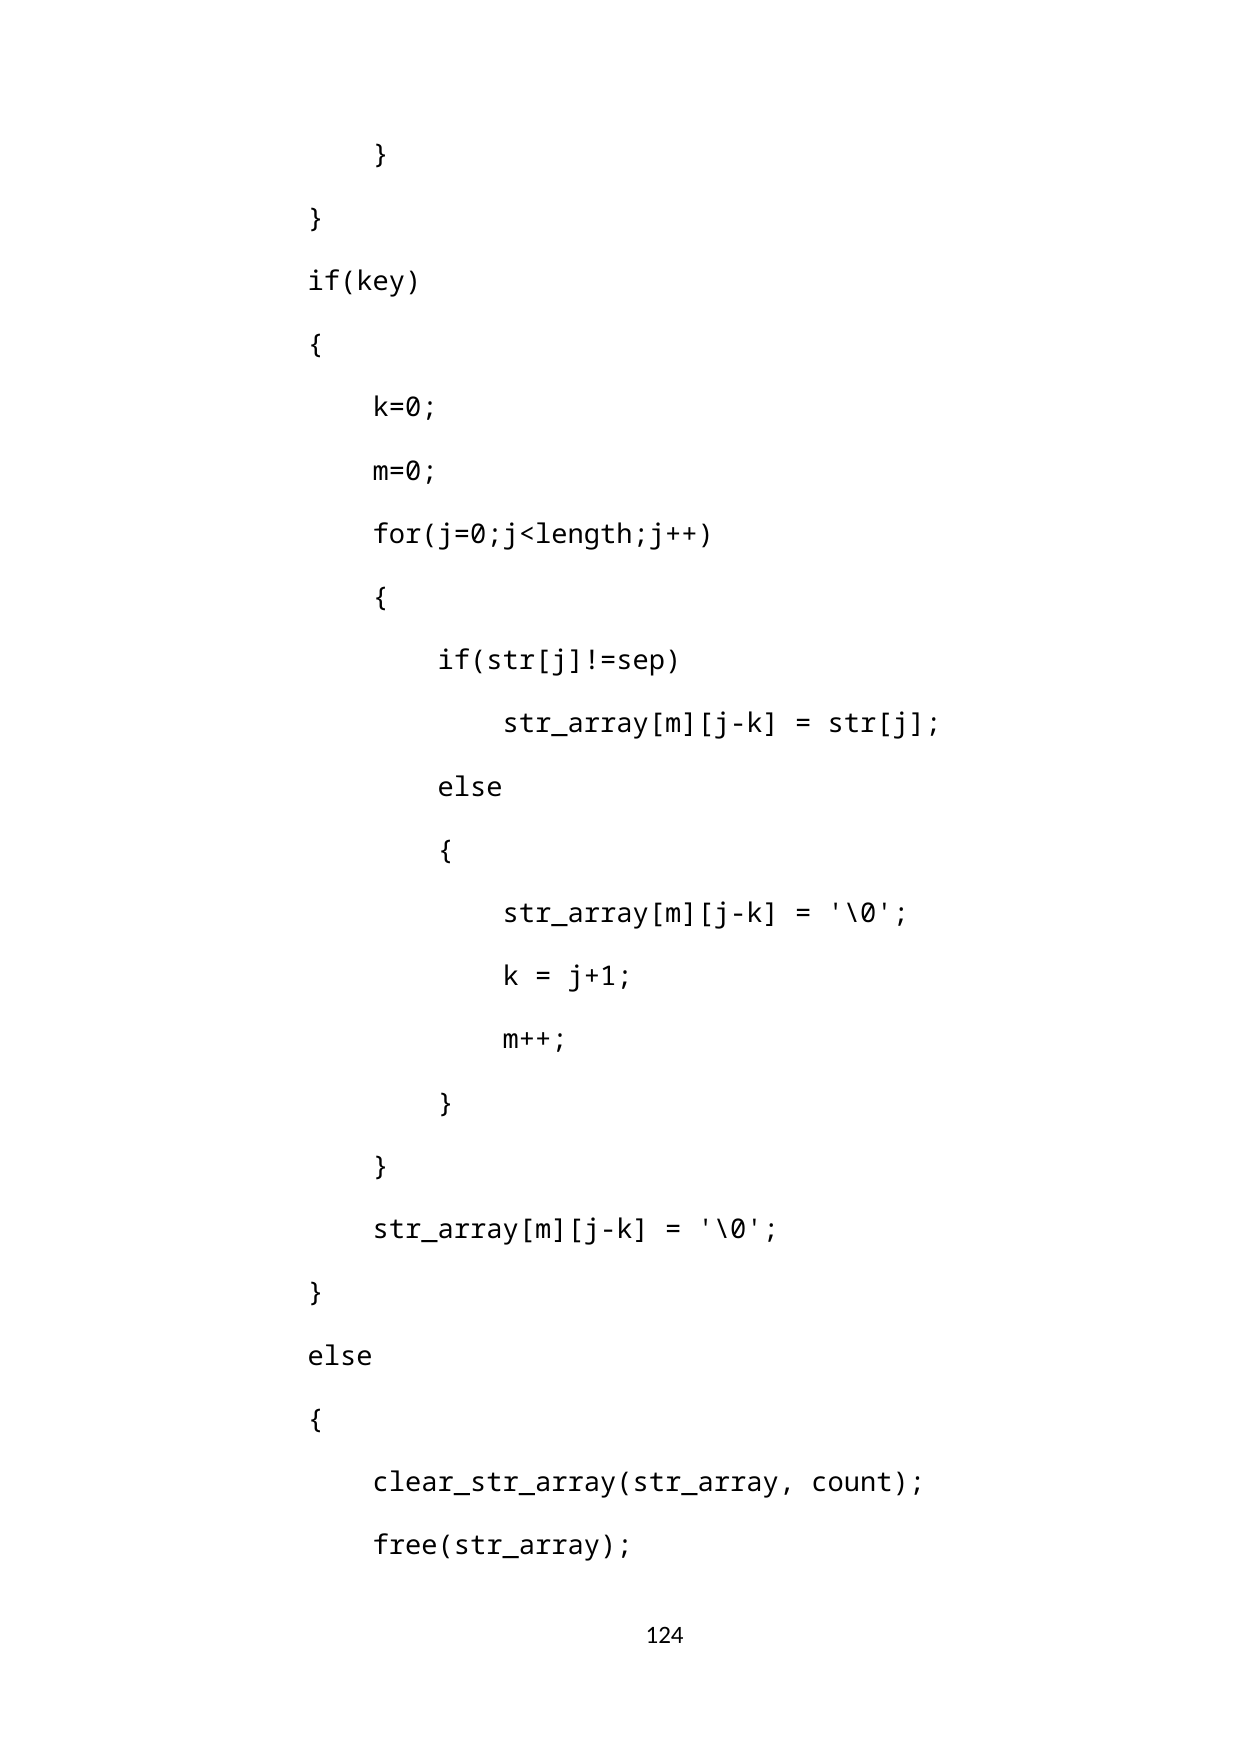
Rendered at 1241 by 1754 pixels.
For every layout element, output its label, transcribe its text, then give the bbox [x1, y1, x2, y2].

text } [177, 1083, 1152, 1120]
text clear_str_array(str_array, count); [177, 1463, 1152, 1499]
text str_array[m][j-k] = '\0'; [177, 1210, 1152, 1247]
text m++; [177, 1020, 1152, 1057]
text { [177, 324, 1152, 361]
text } [177, 1146, 1152, 1183]
text k=0; [177, 388, 1152, 424]
text } [177, 198, 1152, 235]
text } [177, 135, 1152, 172]
text else [177, 767, 1152, 804]
text if(str[j]!=sep) [177, 641, 1152, 677]
text k = j+1; [177, 957, 1152, 994]
text else [177, 1336, 1152, 1373]
text { [177, 830, 1152, 867]
text if(key) [177, 261, 1152, 298]
text str_array[m][j-k] = '\0'; [177, 893, 1152, 930]
text str_array[m][j-k] = str[j]; [177, 704, 1152, 741]
text { [177, 577, 1152, 614]
text { [177, 1399, 1152, 1436]
text for(j=0;j<length;j++) [177, 514, 1152, 551]
text free(str_array); [177, 1526, 1152, 1563]
text m=0; [177, 451, 1152, 488]
text } [177, 1273, 1152, 1310]
